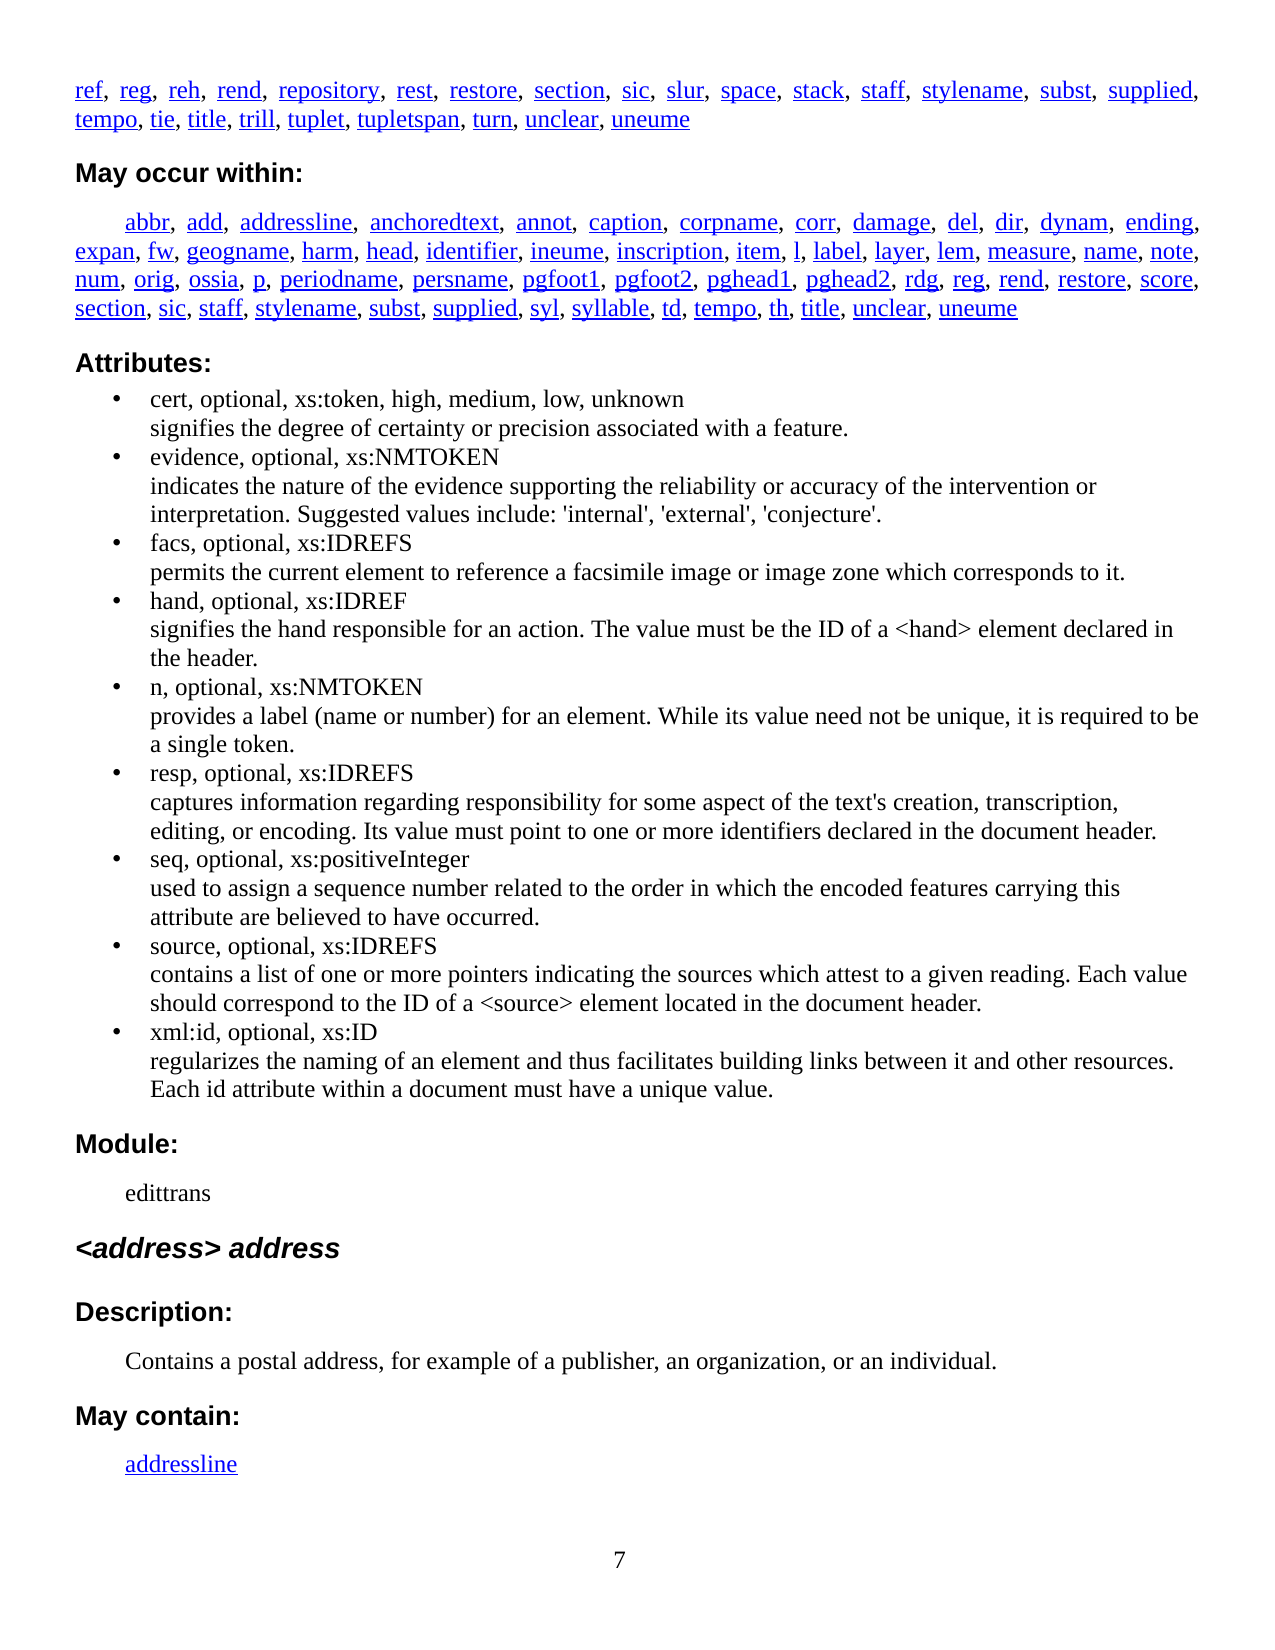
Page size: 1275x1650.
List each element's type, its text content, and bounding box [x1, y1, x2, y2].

subtitle <address> address [75, 1231, 1200, 1265]
subtitle Description: [75, 1296, 1200, 1327]
list resp, optional, xs:IDREFS captures information regarding responsibility for some aspect of the text's creation, transcription, editing, or encoding. Its value must point to one or more identifiers declared in the document header. [112, 758, 1200, 844]
list hand, optional, xs:IDREF signifies the hand responsible for an action. The value must be the ID of a <hand> element declared in the header. [112, 586, 1200, 672]
subtitle Attributes: [75, 347, 1200, 378]
subtitle May occur within: [75, 157, 1200, 189]
list xml:id, optional, xs:ID regularizes the naming of an element and thus facilitates building links between it and other resources. Each id attribute within a document must have a unique value. [112, 1017, 1200, 1103]
list cert, optional, xs:token, high, medium, low, unknown signifies the degree of certainty or precision associated with a feature. [112, 384, 1200, 442]
subtitle Module: [75, 1128, 1200, 1159]
text ref, reg, reh, rend, repository, rest, restore, section, sic, slur, space, stack, staff, stylename, subst, supplied, tempo, tie, title, trill, tuplet, tupletspan, turn, unclear, uneume [75, 75, 1200, 132]
list seq, optional, xs:positiveInteger used to assign a sequence number related to the order in which the encoded features carrying this attribute are believed to have occurred. [112, 844, 1200, 931]
subtitle May contain: [75, 1399, 1200, 1431]
list evidence, optional, xs:NMTOKEN indicates the nature of the evidence supporting the reliability or accuracy of the intervention or interpretation. Suggested values include: 'internal', 'external', 'conjecture'. [112, 442, 1200, 528]
text abbr, add, addressline, anchoredtext, annot, caption, corpname, corr, damage, del, dir, dynam, ending, expan, fw, geogname, harm, head, identifier, ineume, inscription, item, l, label, layer, lem, measure, name, note, num, orig, ossia, p, periodname, persname, pgfoot1, pgfoot2, pghead1, pghead2, rdg, reg, rend, restore, score, section, sic, staff, stylename, subst, supplied, syl, syllable, td, tempo, th, title, unclear, uneume [75, 207, 1200, 322]
text addressline [75, 1449, 1200, 1478]
list facs, optional, xs:IDREFS permits the current element to reference a facsimile image or image zone which corresponds to it. [112, 528, 1200, 586]
text edittrans [75, 1178, 1200, 1206]
list n, optional, xs:NMTOKEN provides a label (name or number) for an element. While its value need not be unique, it is required to be a single token. [112, 672, 1200, 758]
text Contains a postal address, for example of a publisher, an organization, or an individual. [75, 1346, 1200, 1374]
list source, optional, xs:IDREFS contains a list of one or more pointers indicating the sources which attest to a given reading. Each value should correspond to the ID of a <source> element located in the document header. [112, 931, 1200, 1017]
